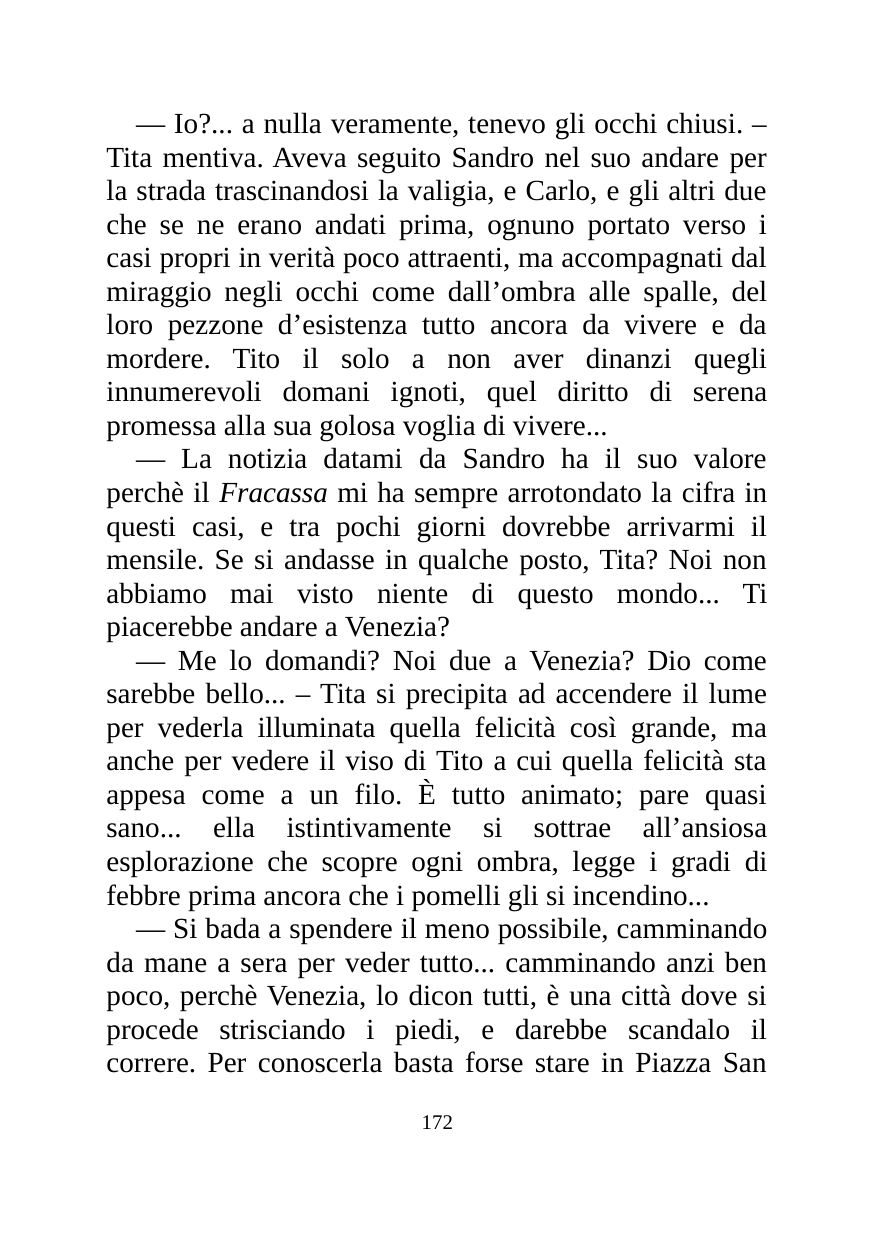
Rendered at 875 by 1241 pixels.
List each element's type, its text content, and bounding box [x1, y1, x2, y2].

text — Me lo domandi? Noi due a Venezia? Dio come sarebbe bello... – Tita si precipita ad accendere il lume per vederla illuminata quella felicità così grande, ma anche per vedere il viso di Tito a cui quella felicità sta appesa come a un filo. È tutto animato; pare quasi sano... ella istintivamente si sottrae all’ansiosa esplorazione che scopre ogni ombra, legge i gradi di febbre prima ancora che i pomelli gli si incendino... [106, 643, 768, 911]
text — La notizia datami da Sandro ha il suo valore perchè il Fracassa mi ha sempre arrotondato la cifra in questi casi, e tra pochi giorni dovrebbe arrivarmi il mensile. Se si andasse in qualche posto, Tita? Noi non abbiamo mai visto niente di questo mondo... Ti piacerebbe andare a Venezia? [106, 442, 768, 643]
text — Io?... a nulla veramente, tenevo gli occhi chiusi. – Tita mentiva. Aveva seguito Sandro nel suo andare per la strada trascinandosi la valigia, e Carlo, e gli altri due che se ne erano andati prima, ognuno portato verso i casi propri in verità poco attraenti, ma accompagnati dal miraggio negli occhi come dall’ombra alle spalle, del loro pezzone d’esistenza tutto ancora da vivere e da mordere. Tito il solo a non aver dinanzi quegli innumerevoli domani ignoti, quel diritto di serena promessa alla sua golosa voglia di vivere... [106, 106, 768, 442]
text — Si bada a spendere il meno possibile, camminando da mane a sera per veder tutto... camminando anzi ben poco, perchè Venezia, lo dicon tutti, è una città dove si procede strisciando i piedi, e darebbe scandalo il correre. Per conoscerla basta forse stare in Piazza San [106, 911, 768, 1079]
